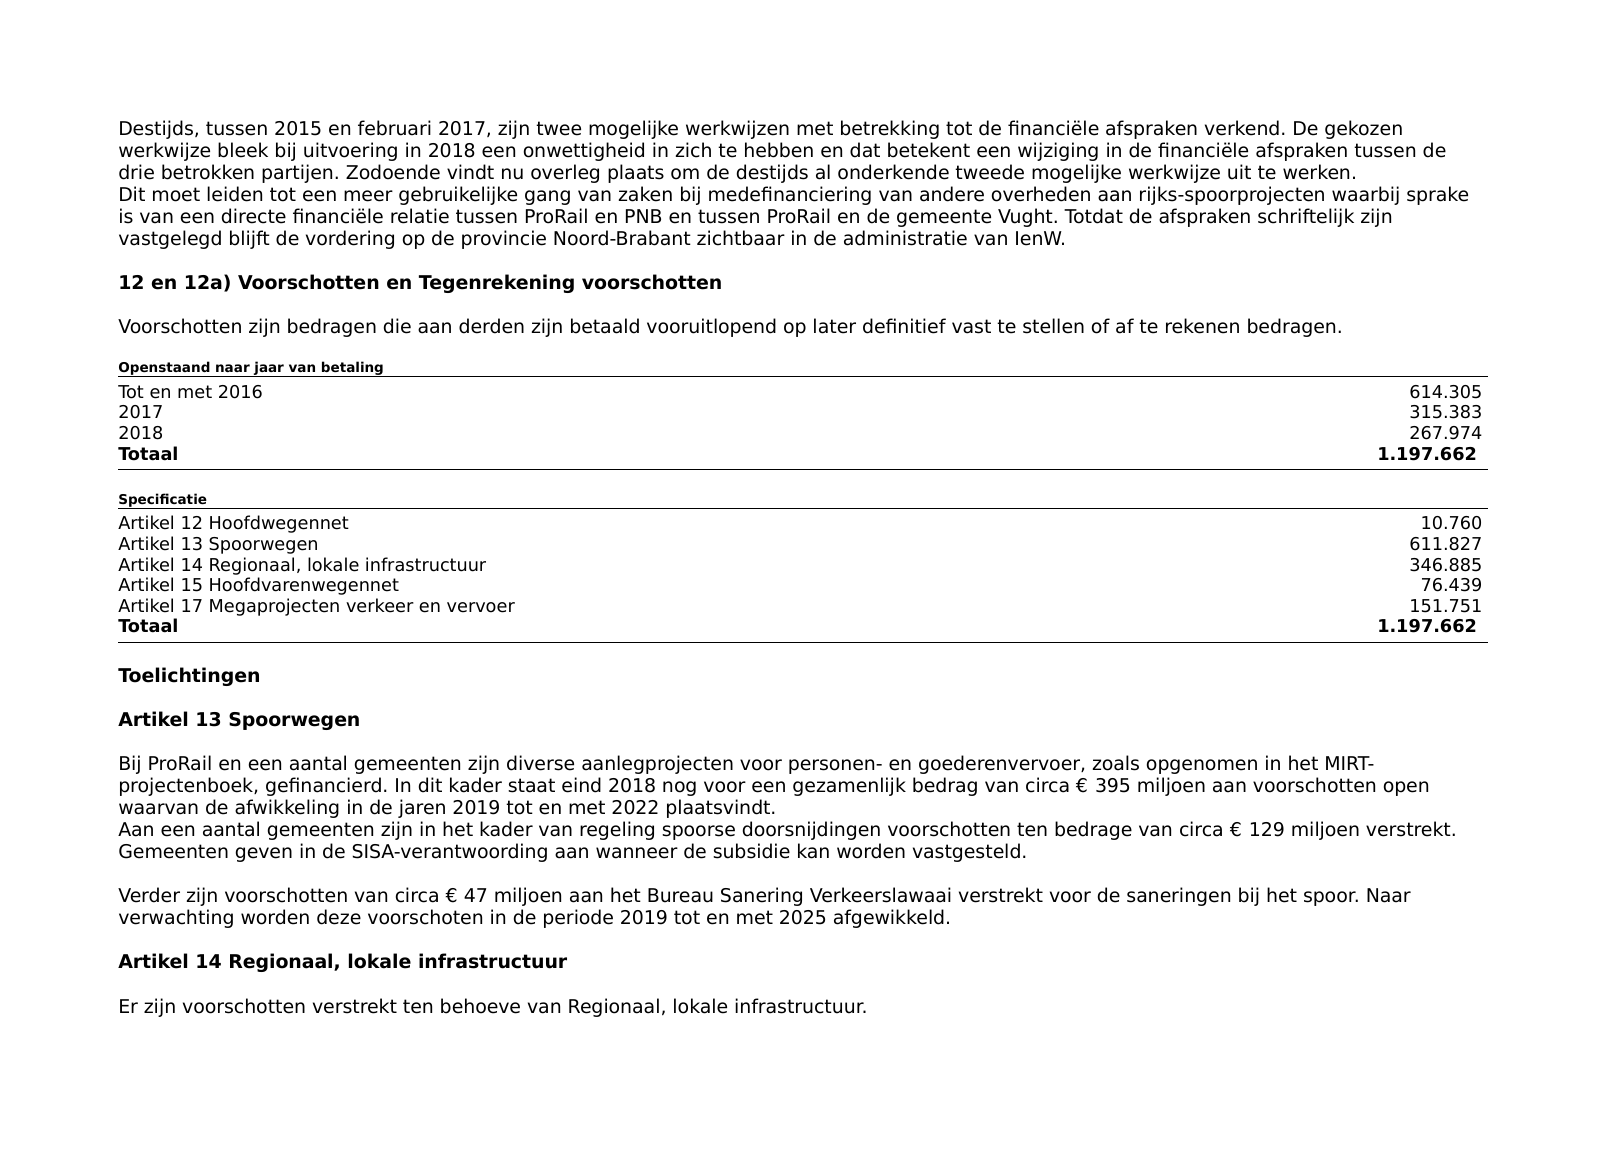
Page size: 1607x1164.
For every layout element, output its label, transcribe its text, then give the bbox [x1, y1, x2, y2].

table_cell 1.197.662 [1269, 444, 1488, 469]
table_header Specificatie [118, 492, 1488, 507]
table_cell 2018 [118, 423, 1269, 443]
table_cell Artikel 17 Megaprojecten verkeer en vervoer [118, 596, 1269, 616]
table_cell 1.197.662 [1269, 616, 1488, 642]
table_cell 151.751 [1269, 596, 1488, 616]
table_cell Tot en met 2016 [118, 377, 1269, 402]
table_cell Totaal [118, 444, 1269, 469]
text Voorschotten zijn bedragen die aan derden zijn betaald vooruitlopend op later definitief vast te stellen of af te rekenen bedragen. [118, 316, 1488, 338]
subtitle Toelichtingen [118, 665, 1488, 687]
table_cell 76.439 [1269, 575, 1488, 596]
table_cell Totaal [118, 616, 1269, 642]
text Destijds, tussen 2015 en februari 2017, zijn twee mogelijke werkwijzen met betrekking tot de financiële afspraken verkend. De gekozen werkwijze bleek bij uitvoering in 2018 een onwettigheid in zich te hebben en dat betekent een wijziging in de financiële afspraken tussen de drie betrokken partijen. Zodoende vindt nu overleg plaats om de destijds al onderkende tweede mogelijke werkwijze uit te werken. [118, 118, 1488, 184]
subtitle Artikel 13 Spoorwegen [118, 709, 1488, 731]
table_cell 315.383 [1269, 402, 1488, 423]
table_cell Artikel 15 Hoofdvarenwegennet [118, 575, 1269, 596]
text Bij ProRail en een aantal gemeenten zijn diverse aanlegprojecten voor personen- en goederenvervoer, zoals opgenomen in het MIRT-projectenboek, gefinancierd. In dit kader staat eind 2018 nog voor een gezamenlijk bedrag van circa € 395 miljoen aan voorschotten open waarvan de afwikkeling in de jaren 2019 tot en met 2022 plaatsvindt. [118, 753, 1488, 819]
text Verder zijn voorschotten van circa € 47 miljoen aan het Bureau Sanering Verkeerslawaai verstrekt voor de saneringen bij het spoor. Naar verwachting worden deze voorschoten in de periode 2019 tot en met 2025 afgewikkeld. [118, 885, 1488, 929]
table_cell Artikel 13 Spoorwegen [118, 534, 1269, 554]
subtitle Artikel 14 Regionaal, lokale infrastructuur [118, 951, 1488, 973]
text Er zijn voorschotten verstrekt ten behoeve van Regionaal, lokale infrastructuur. [118, 996, 1488, 1018]
subtitle 12 en 12a) Voorschotten en Tegenrekening voorschotten [118, 272, 1488, 294]
table_cell 2017 [118, 402, 1269, 423]
table_cell 10.760 [1269, 509, 1488, 534]
table_cell 346.885 [1269, 555, 1488, 575]
table_cell Artikel 14 Regionaal, lokale infrastructuur [118, 555, 1269, 575]
table_header Openstaand naar jaar van betaling [118, 360, 1488, 376]
text Aan een aantal gemeenten zijn in het kader van regeling spoorse doorsnijdingen voorschotten ten bedrage van circa € 129 miljoen verstrekt. Gemeenten geven in de SISA-verantwoording aan wanneer de subsidie kan worden vastgesteld. [118, 819, 1488, 863]
table_cell 267.974 [1269, 423, 1488, 443]
text Dit moet leiden tot een meer gebruikelijke gang van zaken bij medefinanciering van andere overheden aan rijks-spoorprojecten waarbij sprake is van een directe financiële relatie tussen ProRail en PNB en tussen ProRail en de gemeente Vught. Totdat de afspraken schriftelijk zijn vastgelegd blijft de vordering op de provincie Noord-Brabant zichtbaar in de administratie van IenW. [118, 184, 1488, 250]
table_cell 611.827 [1269, 534, 1488, 554]
table_cell Artikel 12 Hoofdwegennet [118, 509, 1269, 534]
table_cell 614.305 [1269, 377, 1488, 402]
